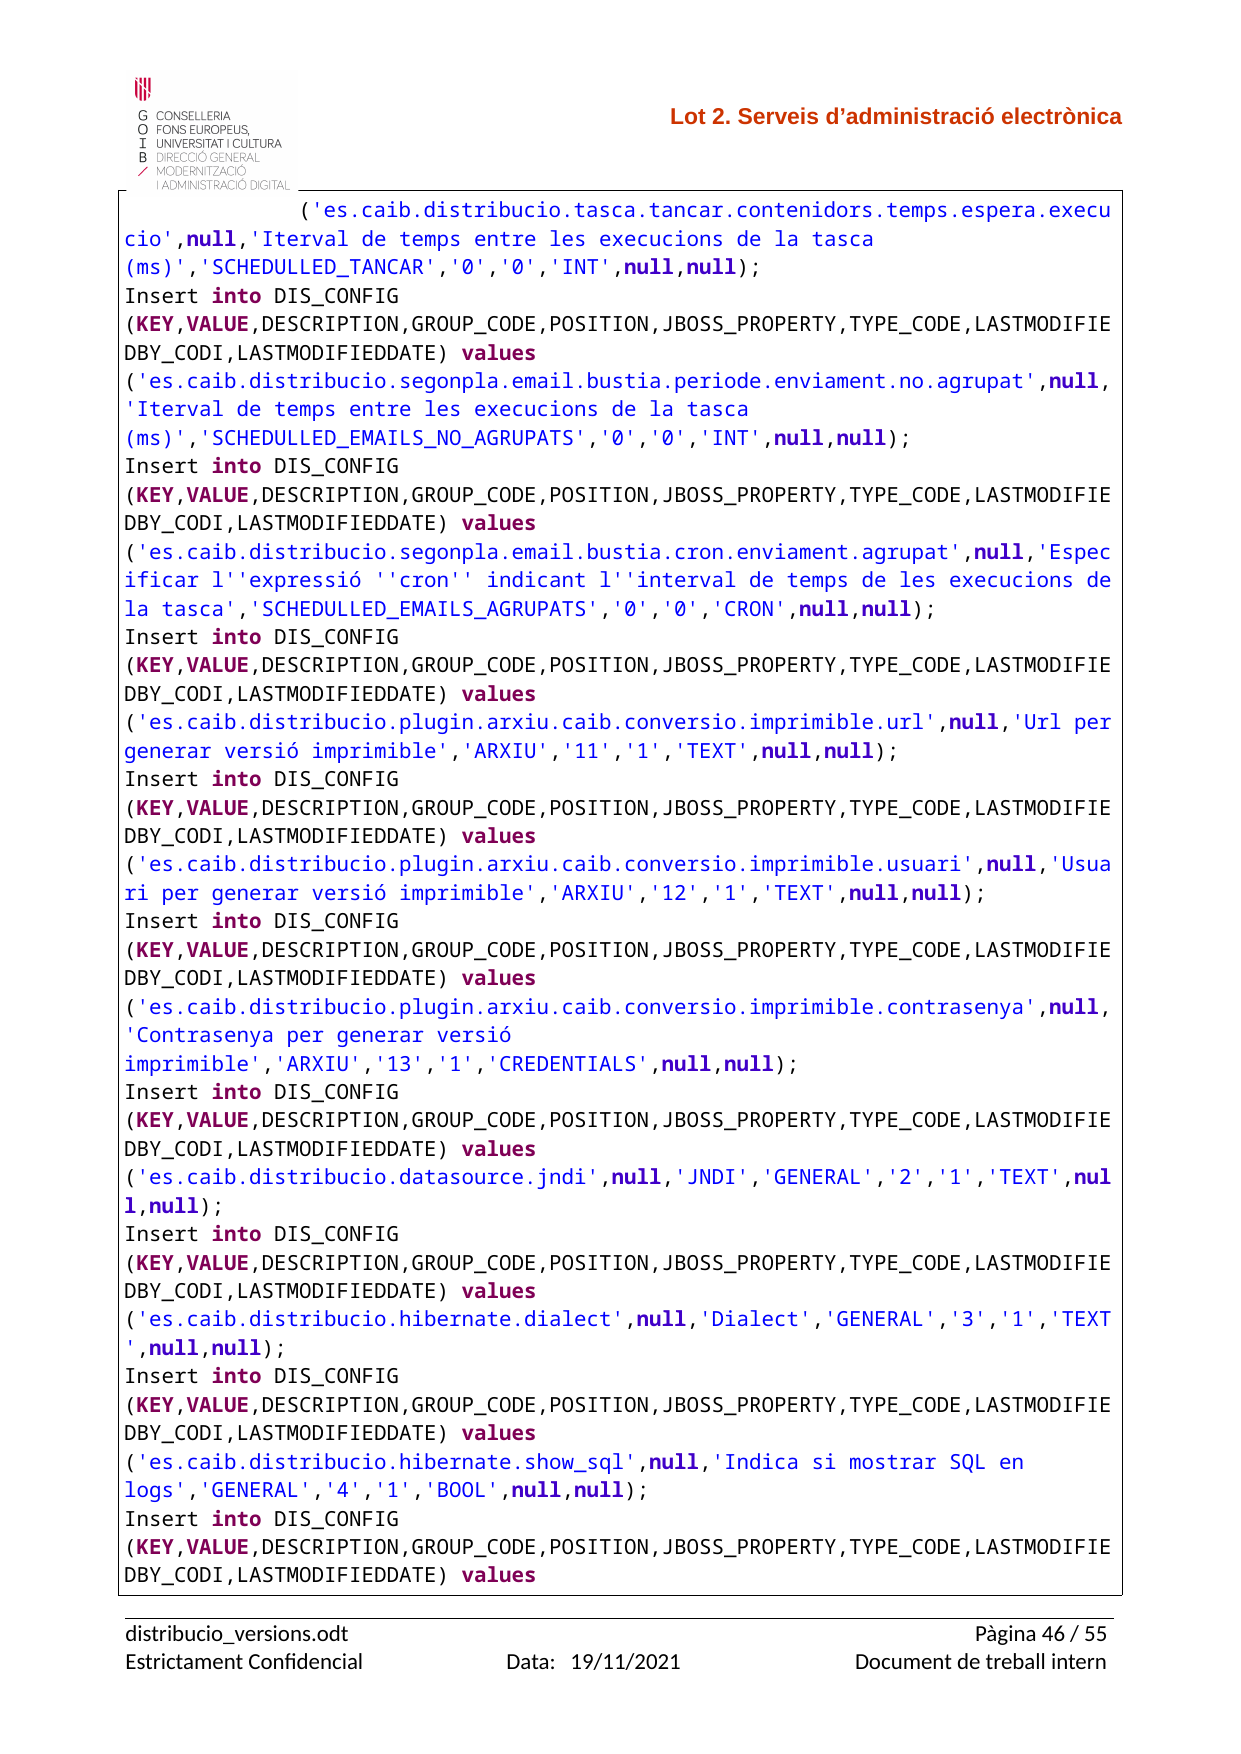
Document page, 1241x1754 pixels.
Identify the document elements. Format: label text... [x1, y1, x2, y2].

table_header ('es.caib.distribucio.tasca.tancar.contenidors.temps.espera.execucio',null,'Iterval de temps entre les execucions de la tasca (ms)','SCHEDULLED_TANCAR','0','0','INT',null,null); Insert into DIS_CONFIG (KEY,VALUE,DESCRIPTION,GROUP_CODE,POSITION,JBOSS_PROPERTY,TYPE_CODE,LASTMODIFIEDBY_CODI,LASTMODIFIEDDATE) values ('es.caib.distribucio.segonpla.email.bustia.periode.enviament.no.agrupat',null,'Iterval de temps entre les execucions de la tasca (ms)','SCHEDULLED_EMAILS_NO_AGRUPATS','0','0','INT',null,null); Insert into DIS_CONFIG (KEY,VALUE,DESCRIPTION,GROUP_CODE,POSITION,JBOSS_PROPERTY,TYPE_CODE,LASTMODIFIEDBY_CODI,LASTMODIFIEDDATE) values ('es.caib.distribucio.segonpla.email.bustia.cron.enviament.agrupat',null,'Especificar l''expressió ''cron'' indicant l''interval de temps de les execucions de la tasca','SCHEDULLED_EMAILS_AGRUPATS','0','0','CRON',null,null); Insert into DIS_CONFIG (KEY,VALUE,DESCRIPTION,GROUP_CODE,POSITION,JBOSS_PROPERTY,TYPE_CODE,LASTMODIFIEDBY_CODI,LASTMODIFIEDDATE) values ('es.caib.distribucio.plugin.arxiu.caib.conversio.imprimible.url',null,'Url per generar versió imprimible','ARXIU','11','1','TEXT',null,null); Insert into DIS_CONFIG (KEY,VALUE,DESCRIPTION,GROUP_CODE,POSITION,JBOSS_PROPERTY,TYPE_CODE,LASTMODIFIEDBY_CODI,LASTMODIFIEDDATE) values ('es.caib.distribucio.plugin.arxiu.caib.conversio.imprimible.usuari',null,'Usuari per generar versió imprimible','ARXIU','12','1','TEXT',null,null); Insert into DIS_CONFIG (KEY,VALUE,DESCRIPTION,GROUP_CODE,POSITION,JBOSS_PROPERTY,TYPE_CODE,LASTMODIFIEDBY_CODI,LASTMODIFIEDDATE) values ('es.caib.distribucio.plugin.arxiu.caib.conversio.imprimible.contrasenya',null,'Contrasenya per generar versió imprimible','ARXIU','13','1','CREDENTIALS',null,null); Insert into DIS_CONFIG (KEY,VALUE,DESCRIPTION,GROUP_CODE,POSITION,JBOSS_PROPERTY,TYPE_CODE,LASTMODIFIEDBY_CODI,LASTMODIFIEDDATE) values ('es.caib.distribucio.datasource.jndi',null,'JNDI','GENERAL','2','1','TEXT',null,null); Insert into DIS_CONFIG (KEY,VALUE,DESCRIPTION,GROUP_CODE,POSITION,JBOSS_PROPERTY,TYPE_CODE,LASTMODIFIEDBY_CODI,LASTMODIFIEDDATE) values ('es.caib.distribucio.hibernate.dialect',null,'Dialect','GENERAL','3','1','TEXT',null,null); Insert into DIS_CONFIG (KEY,VALUE,DESCRIPTION,GROUP_CODE,POSITION,JBOSS_PROPERTY,TYPE_CODE,LASTMODIFIEDBY_CODI,LASTMODIFIEDDATE) values ('es.caib.distribucio.hibernate.show_sql',null,'Indica si mostrar SQL en logs','GENERAL','4','1','BOOL',null,null); Insert into DIS_CONFIG (KEY,VALUE,DESCRIPTION,GROUP_CODE,POSITION,JBOSS_PROPERTY,TYPE_CODE,LASTMODIFIEDBY_CODI,LASTMODIFIEDDATE) values [119, 191, 1122, 1595]
picture [126, 70, 299, 197]
